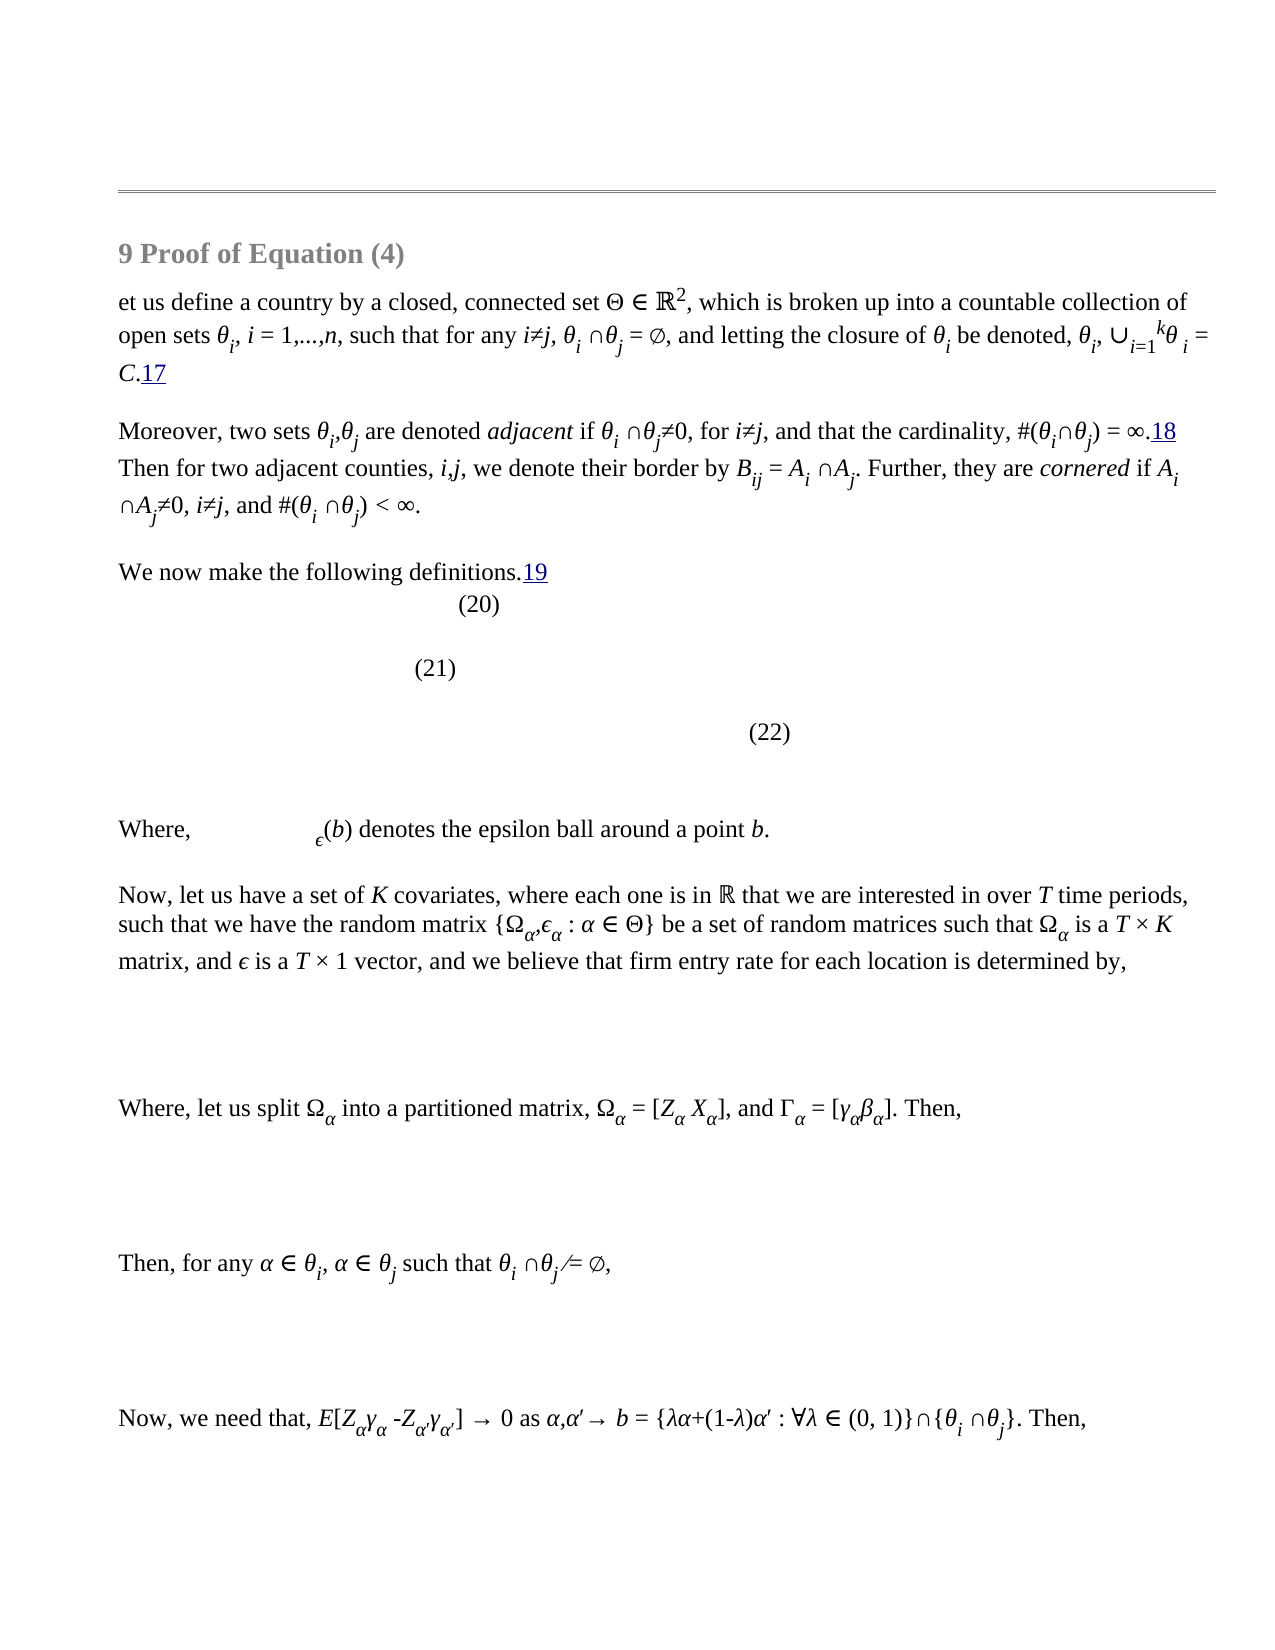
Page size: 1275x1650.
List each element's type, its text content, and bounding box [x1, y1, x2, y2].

subtitle 9 Proof of Equation (4) [118, 236, 1216, 270]
table_cell [297, 117, 1125, 176]
text Now, let us have a set of K covariates, where each one is in ℝ that we are interested in over T time periods, such that we have the random matrix {Ωα,ϵα : α ∈ Θ} be a set of random matrices such that Ωα is a T × K matrix, and ϵ is a T × 1 vector, and we believe that firm entry rate for each location is determined by, [118, 880, 1216, 975]
text Where, ϵ(b) denotes the epsilon ball around a point b. [118, 778, 1216, 851]
table_cell [118, 59, 297, 117]
table_header (21) [411, 650, 468, 714]
table_cell [118, 117, 297, 176]
text Now, we need that, E[Zαγα -Zα′γα′] → 0 as α,α′→ b = {λα+(1-λ)α′ : ∀λ ∈ (0, 1)}∩{θi ∩θj}. Then, [118, 1403, 1216, 1440]
table_header [118, 650, 411, 714]
text Where, let us split Ωα into a partitioned matrix, Ωα = [Zα Xα], and Γα = [γαβα]. Then, [118, 1093, 1216, 1130]
text et us define a country by a closed, connected set Θ ∈ ℝ2, which is broken up into a countable collection of open sets θi, i = 1,...,n, such that for any i≠j, θi ∩θj = ∅, and letting the closure of θi be denoted, θi, ∪i=1kθ i = C.17 [118, 282, 1216, 387]
table_header (20) [455, 586, 512, 650]
table_header (22) [746, 714, 802, 778]
table_header [118, 586, 455, 650]
table_header [118, 714, 746, 778]
text We now make the following definitions.19 [118, 557, 1216, 586]
table_cell [297, 59, 1125, 117]
text Then, for any α ∈ θi, α ∈ θj such that θi ∩θj ⁄= ∅, [118, 1248, 1216, 1285]
text Moreover, two sets θi,θj are denoted adjacent if θi ∩θj≠0, for i≠j, and that the cardinality, #(θi∩θj) = ∞.18 Then for two adjacent counties, i,j, we denote their border by Bij = Ai ∩Aj. Further, they are cornered if Ai ∩Aj≠0, i≠j, and #(θi ∩θj) < ∞. [118, 416, 1216, 528]
